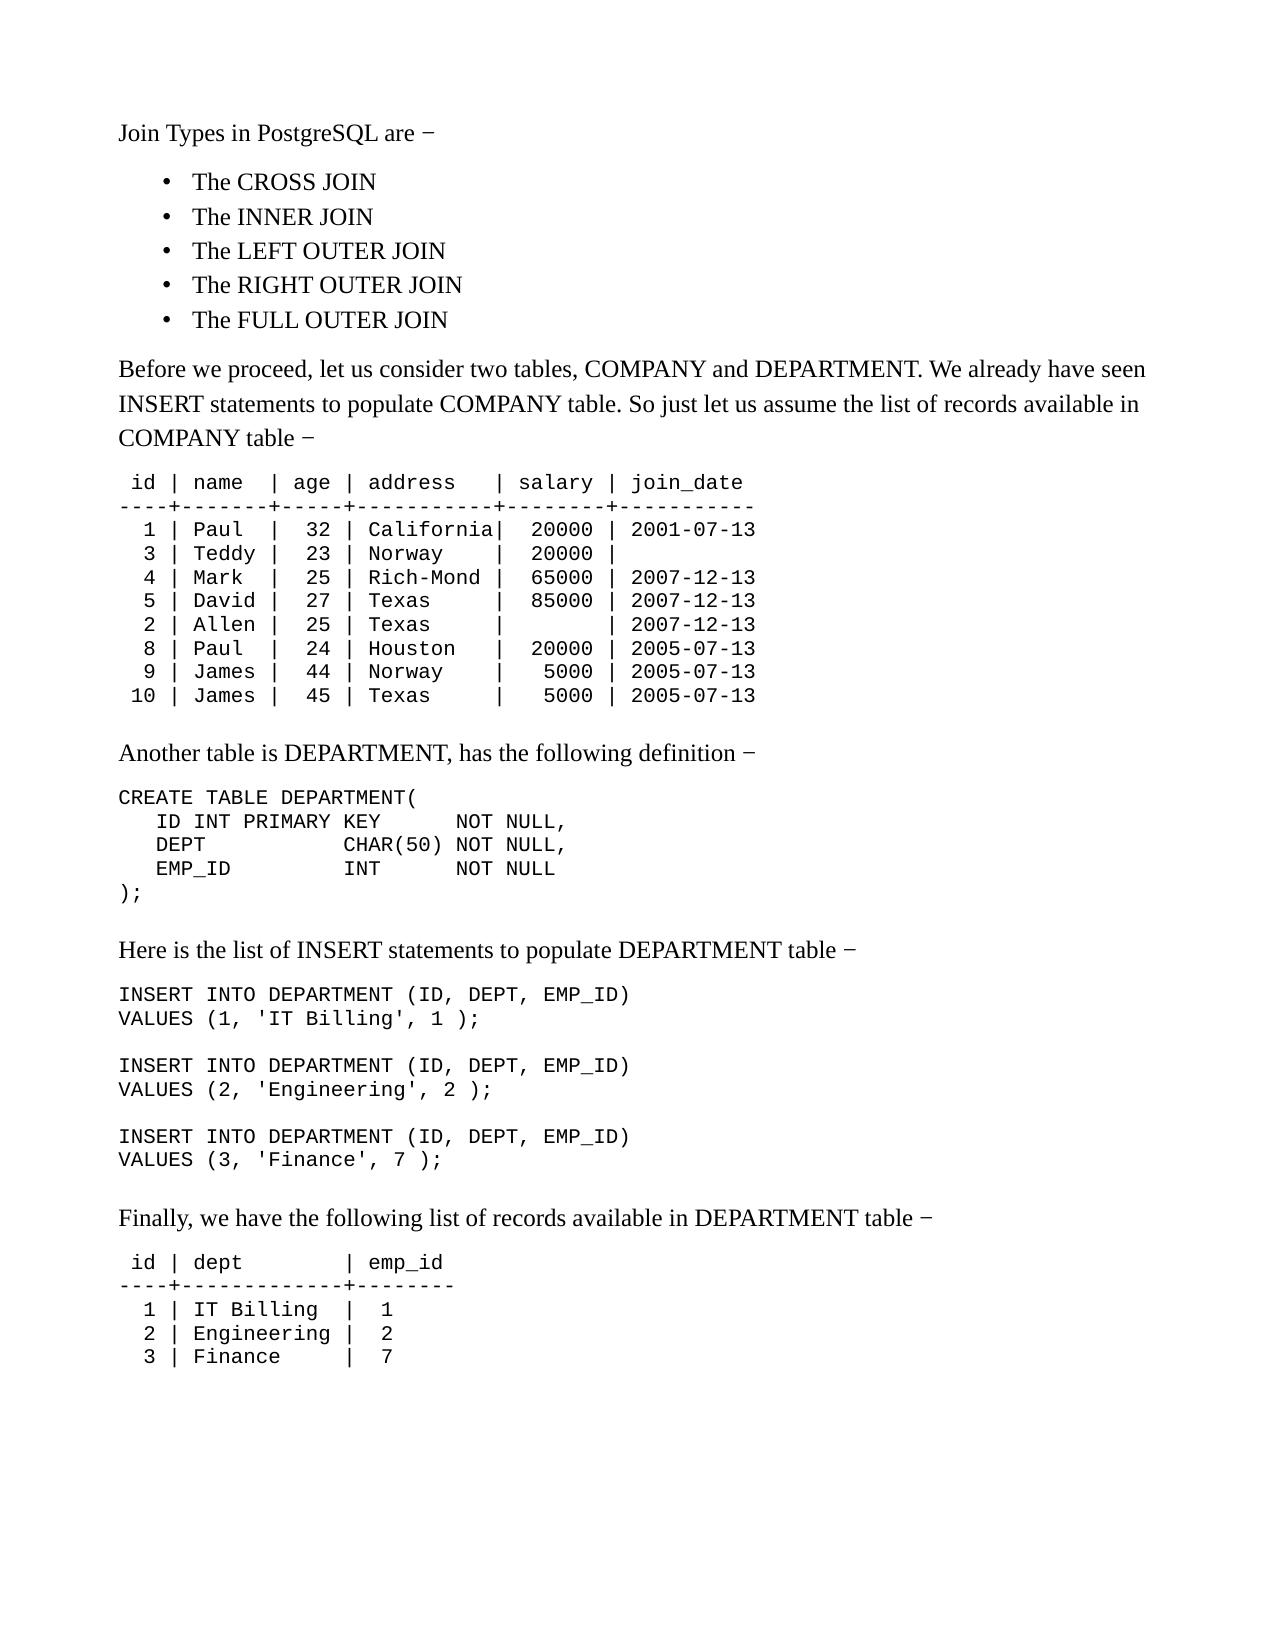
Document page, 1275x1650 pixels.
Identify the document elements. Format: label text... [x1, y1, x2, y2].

text CREATE TABLE DEPARTMENT( [118, 787, 1157, 811]
text id | name | age | address | salary | join_date [118, 472, 1157, 496]
text VALUES (2, 'Engineering', 2 ); [118, 1078, 1157, 1102]
text ID INT PRIMARY KEY NOT NULL, [118, 811, 1157, 834]
text Before we proceed, let us consider two tables, COMPANY and DEPARTMENT. We already have seen INSERT statements to populate COMPANY table. So just let us assume the list of records available in COMPANY table − [118, 354, 1157, 452]
text 3 | Finance | 7 [118, 1346, 1157, 1370]
text DEPT CHAR(50) NOT NULL, [118, 834, 1157, 858]
text 4 | Mark | 25 | Rich-Mond | 65000 | 2007-12-13 [118, 567, 1157, 590]
text VALUES (3, 'Finance', 7 ); [118, 1149, 1157, 1173]
list The CROSS JOIN [162, 167, 1157, 196]
text 1 | IT Billing | 1 [118, 1299, 1157, 1323]
text Another table is DEPARTMENT, has the following definition − [118, 738, 1157, 767]
list The INNER JOIN [162, 202, 1157, 230]
text VALUES (1, 'IT Billing', 1 ); [118, 1008, 1157, 1031]
text Join Types in PostgreSQL are − [118, 118, 1157, 147]
text EMP_ID INT NOT NULL [118, 858, 1157, 882]
text 2 | Engineering | 2 [118, 1323, 1157, 1346]
text INSERT INTO DEPARTMENT (ID, DEPT, EMP_ID) [118, 984, 1157, 1008]
text 8 | Paul | 24 | Houston | 20000 | 2005-07-13 [118, 638, 1157, 661]
text 5 | David | 27 | Texas | 85000 | 2007-12-13 [118, 590, 1157, 614]
text 3 | Teddy | 23 | Norway | 20000 | [118, 543, 1157, 567]
text Here is the list of INSERT statements to populate DEPARTMENT table − [118, 935, 1157, 964]
list The FULL OUTER JOIN [162, 305, 1157, 334]
text ----+-------------+-------- [118, 1275, 1157, 1299]
text INSERT INTO DEPARTMENT (ID, DEPT, EMP_ID) [118, 1055, 1157, 1078]
text Finally, we have the following list of records available in DEPARTMENT table − [118, 1203, 1157, 1231]
text 10 | James | 45 | Texas | 5000 | 2005-07-13 [118, 685, 1157, 709]
text INSERT INTO DEPARTMENT (ID, DEPT, EMP_ID) [118, 1126, 1157, 1149]
text 9 | James | 44 | Norway | 5000 | 2005-07-13 [118, 661, 1157, 685]
text ----+-------+-----+-----------+--------+----------- [118, 496, 1157, 519]
list The LEFT OUTER JOIN [162, 236, 1157, 265]
text id | dept | emp_id [118, 1252, 1157, 1275]
list The RIGHT OUTER JOIN [162, 271, 1157, 299]
text 2 | Allen | 25 | Texas | | 2007-12-13 [118, 614, 1157, 638]
text ); [118, 882, 1157, 905]
text 1 | Paul | 32 | California| 20000 | 2001-07-13 [118, 519, 1157, 543]
